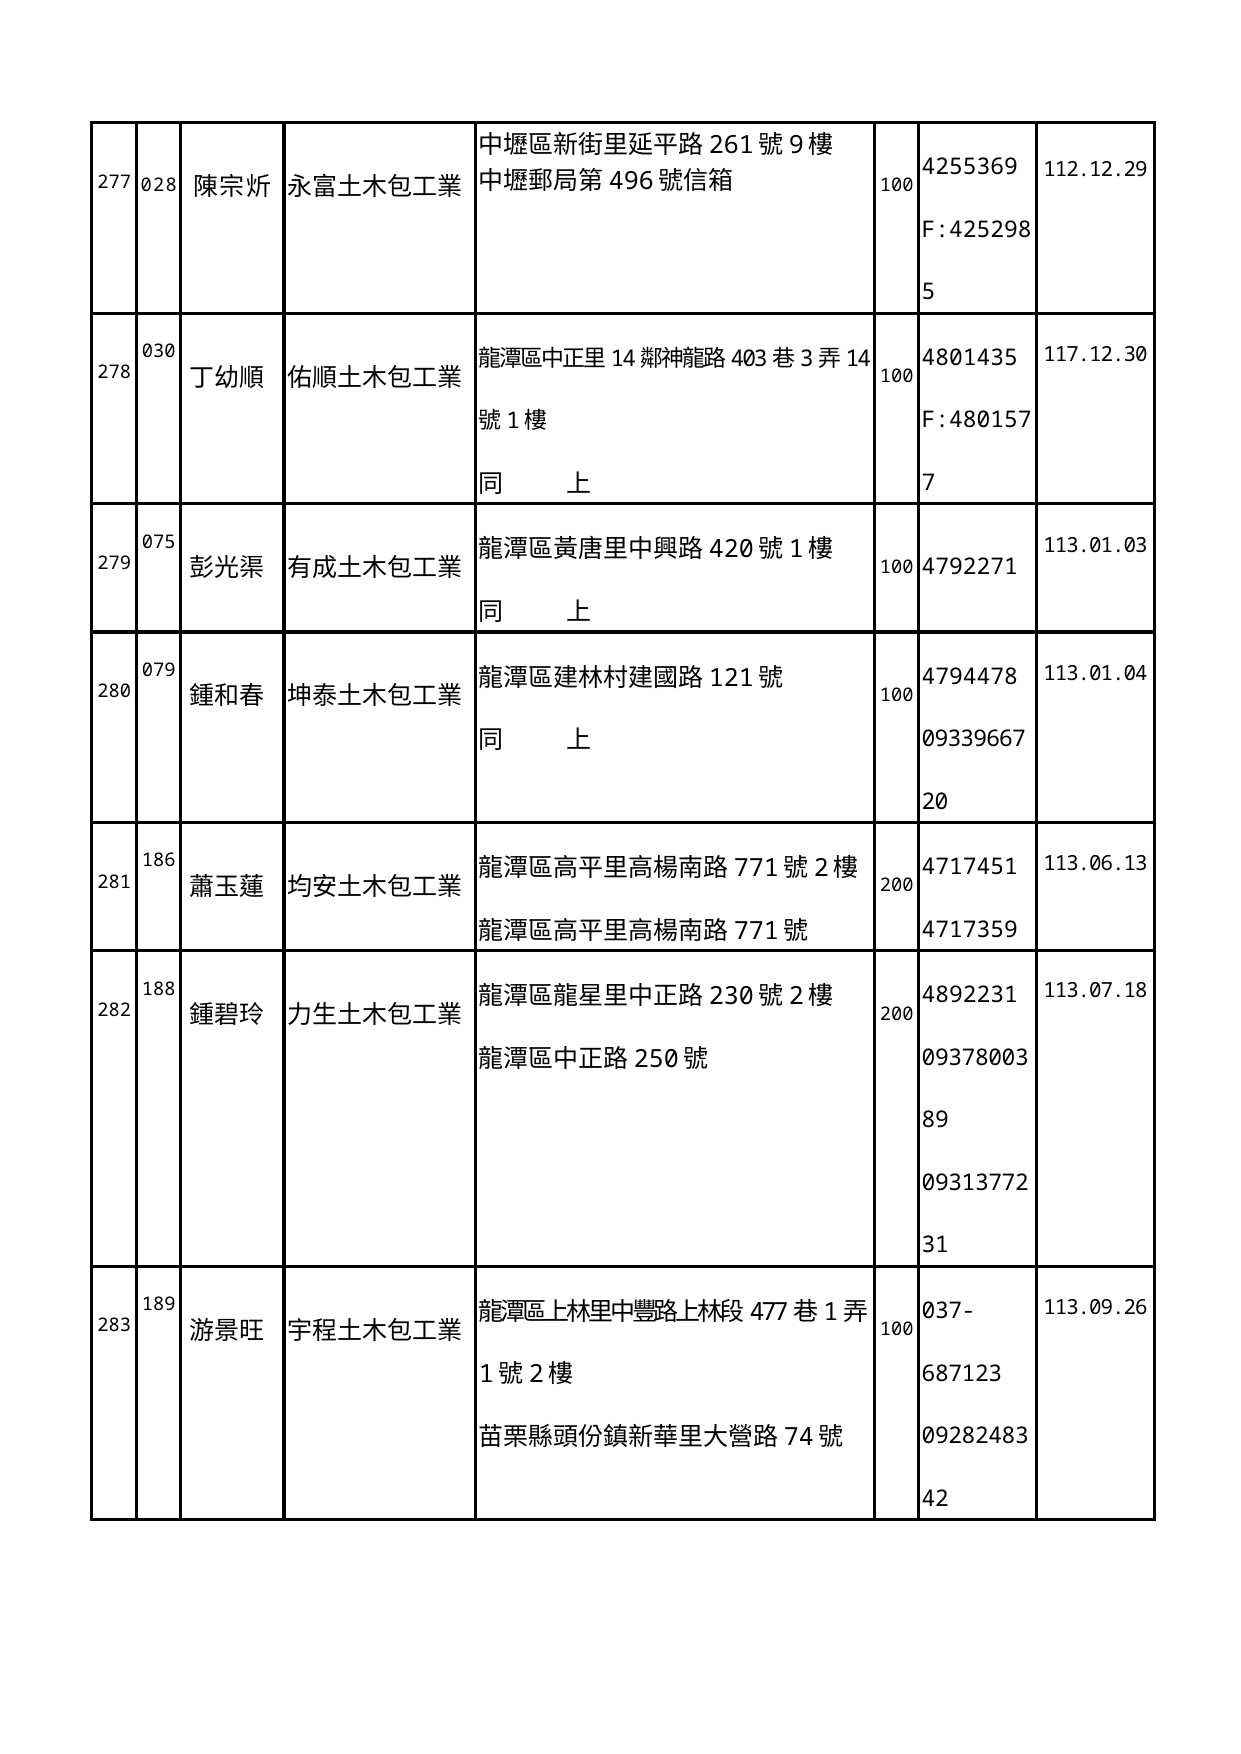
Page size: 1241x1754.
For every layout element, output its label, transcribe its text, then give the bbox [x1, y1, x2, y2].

table_cell 283 [93, 1268, 135, 1518]
table_cell 100 [876, 315, 917, 502]
table_cell 龍潭區中正里14鄰神龍路403巷3弄14號1樓 同 上 [477, 315, 873, 502]
table_cell 113.01.04 [1038, 634, 1153, 821]
table_cell 113.06.13 [1038, 824, 1153, 949]
table_cell 113.09.26 [1038, 1268, 1153, 1518]
table_cell 189 [138, 1268, 179, 1518]
table_cell 200 [876, 824, 917, 949]
table_cell 4255369 F:4252985 [920, 124, 1035, 312]
table_cell 游景旺 [182, 1268, 282, 1518]
table_cell 079 [138, 634, 179, 821]
table_cell 佑順土木包工業 [286, 315, 474, 502]
table_cell 4892231 0937800389 0931377231 [920, 952, 1035, 1265]
table_cell 龍潭區黃唐里中興路420號1樓 同 上 [477, 505, 873, 630]
table_cell 鍾和春 [182, 634, 282, 821]
table_cell 037-687123 0928248342 [920, 1268, 1035, 1518]
table_cell 117.12.30 [1038, 315, 1153, 502]
table_cell 4794478 0933966720 [920, 634, 1035, 821]
table_cell 112.12.29 [1038, 124, 1153, 312]
table_cell 坤泰土木包工業 [286, 634, 474, 821]
table_cell 龍潭區上林里中豐路上林段477巷1弄1號2樓 苗栗縣頭份鎮新華里大營路74號 [477, 1268, 873, 1518]
table_cell 279 [93, 505, 135, 630]
table_cell 281 [93, 824, 135, 949]
table_cell 030 [138, 315, 179, 502]
table_cell 4792271 [920, 505, 1035, 630]
table_cell 均安土木包工業 [286, 824, 474, 949]
table_cell 4717451 4717359 [920, 824, 1035, 949]
table_cell 龍潭區龍星里中正路230號2樓 龍潭區中正路250號 [477, 952, 873, 1265]
table_cell 188 [138, 952, 179, 1265]
table_cell 100 [876, 634, 917, 821]
table_cell 宇程土木包工業 [286, 1268, 474, 1518]
table_cell 彭光渠 [182, 505, 282, 630]
table_cell 龍潭區建林村建國路121號 同 上 [477, 634, 873, 821]
table_cell 186 [138, 824, 179, 949]
table_cell 4801435 F:4801577 [920, 315, 1035, 502]
table_cell 蕭玉蓮 [182, 824, 282, 949]
table_cell 中壢區新街里延平路261號9樓 中壢郵局第496號信箱 [477, 124, 873, 312]
table_cell 力生土木包工業 [286, 952, 474, 1265]
table_cell 有成土木包工業 [286, 505, 474, 630]
table_cell 永富土木包工業 [286, 124, 474, 312]
table_cell 200 [876, 952, 917, 1265]
table_cell 丁幼順 [182, 315, 282, 502]
table_cell 278 [93, 315, 135, 502]
table_cell 277 [93, 124, 135, 312]
table_cell 280 [93, 634, 135, 821]
table_cell 陳宗炘 [182, 124, 282, 312]
table_cell 100 [876, 124, 917, 312]
table_cell 100 [876, 505, 917, 630]
table_cell 028 [138, 124, 179, 312]
table_cell 282 [93, 952, 135, 1265]
table_cell 113.01.03 [1038, 505, 1153, 630]
table_cell 075 [138, 505, 179, 630]
table_cell 鍾碧玲 [182, 952, 282, 1265]
table_cell 龍潭區高平里高楊南路771號2樓 龍潭區高平里高楊南路771號 [477, 824, 873, 949]
table_cell 100 [876, 1268, 917, 1518]
table_cell 113.07.18 [1038, 952, 1153, 1265]
